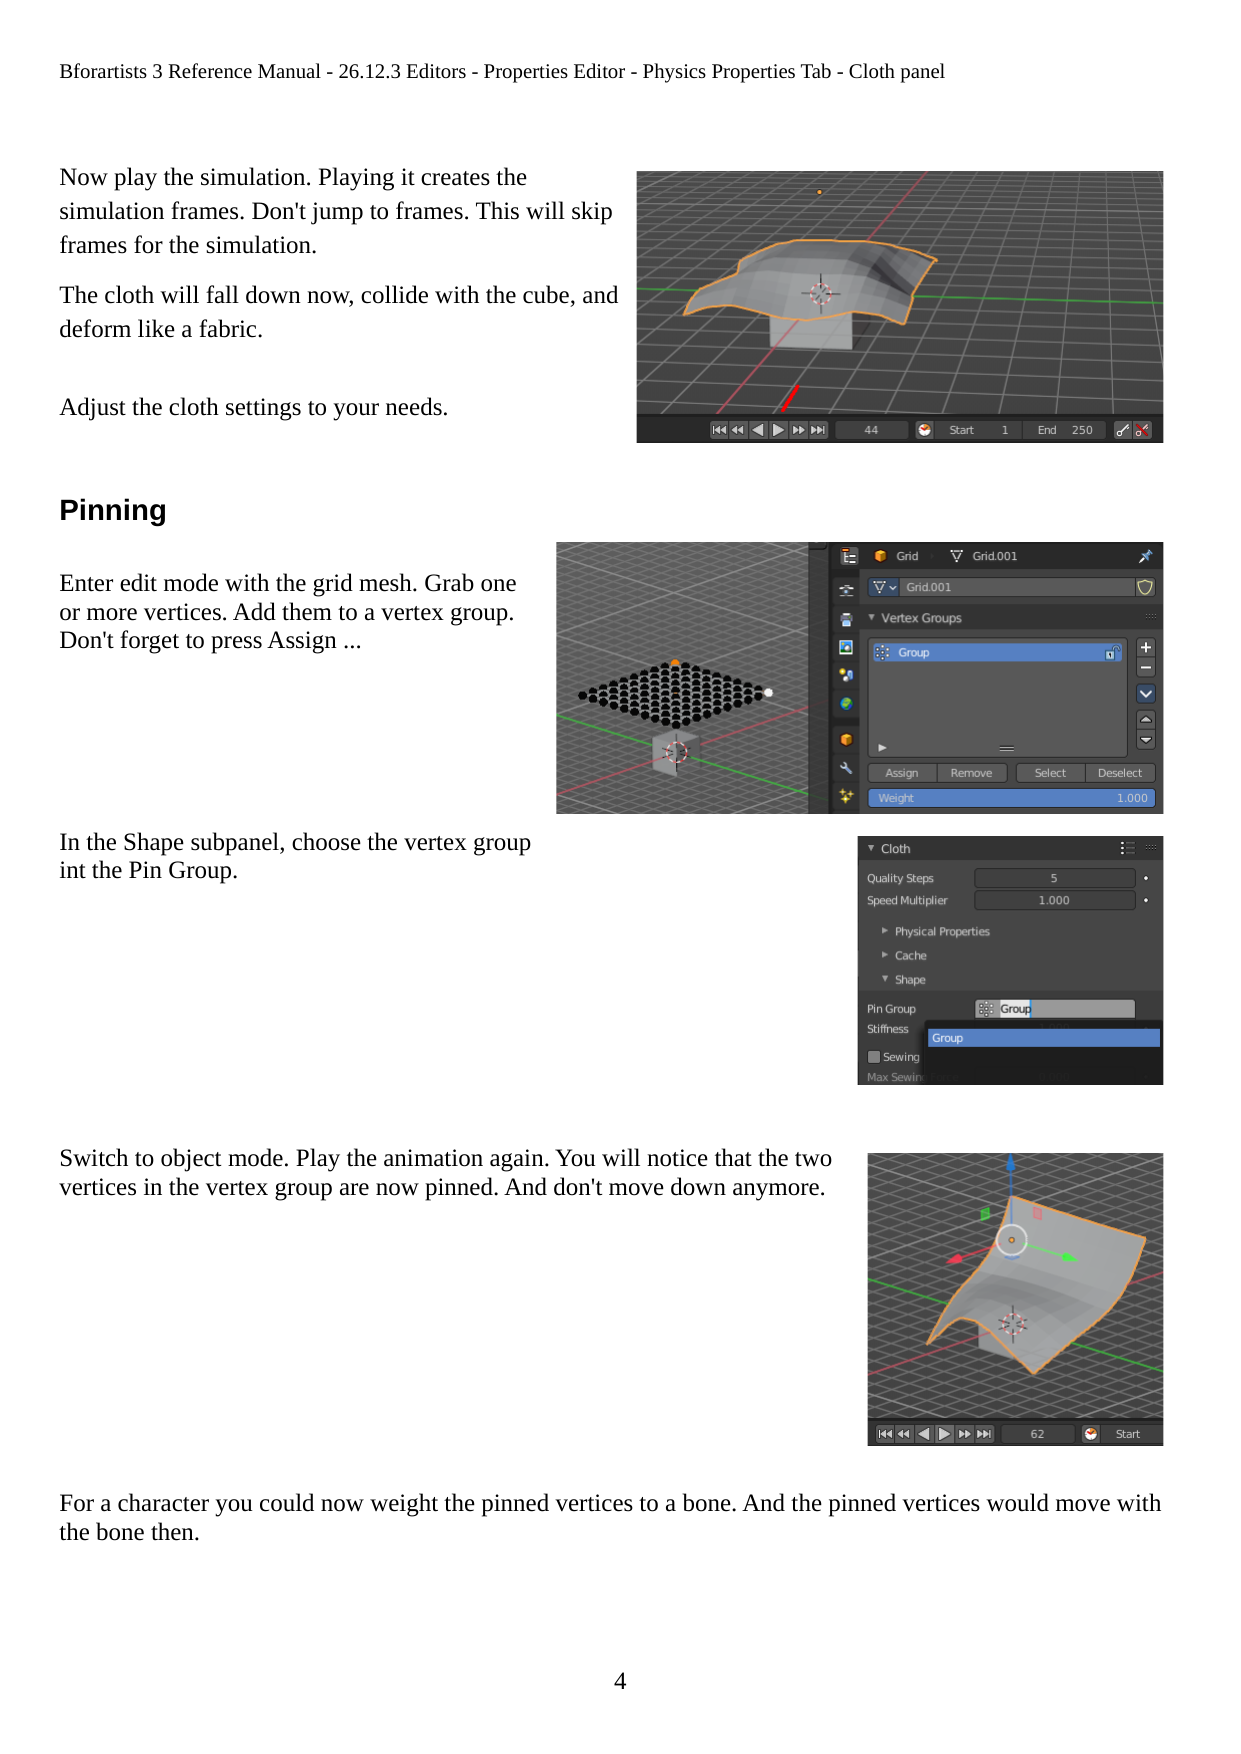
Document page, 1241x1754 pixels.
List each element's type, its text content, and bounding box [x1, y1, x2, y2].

text Enter edit mode with the grid mesh. Grab one or more vertices. Add them to a vertex group. Don't forget to press Assign ... [59, 568, 556, 654]
text The cloth will fall down now, collide with the cube, and deform like a fabric. [59, 280, 636, 343]
picture [867, 1153, 1164, 1446]
text Now play the simulation. Playing it creates the simulation frames. Don't jump to frames. This will skip frames for the simulation. [59, 162, 1181, 259]
text Adjust the cloth settings to your needs. [59, 392, 636, 421]
picture [556, 542, 1164, 814]
picture [636, 171, 1164, 443]
text Switch to object mode. Play the animation again. You will notice that the two vertices in the vertex group are now pinned. And don't move down anymore. [59, 1143, 1181, 1200]
picture [857, 836, 1164, 1085]
text For a character you could now weight the pinned vertices to a bone. And the pinned vertices would move with the bone then. [59, 1488, 1181, 1545]
subtitle Pinning [59, 493, 1181, 527]
text In the Shape subpanel, choose the vertex group int the Pin Group. [59, 827, 1181, 884]
